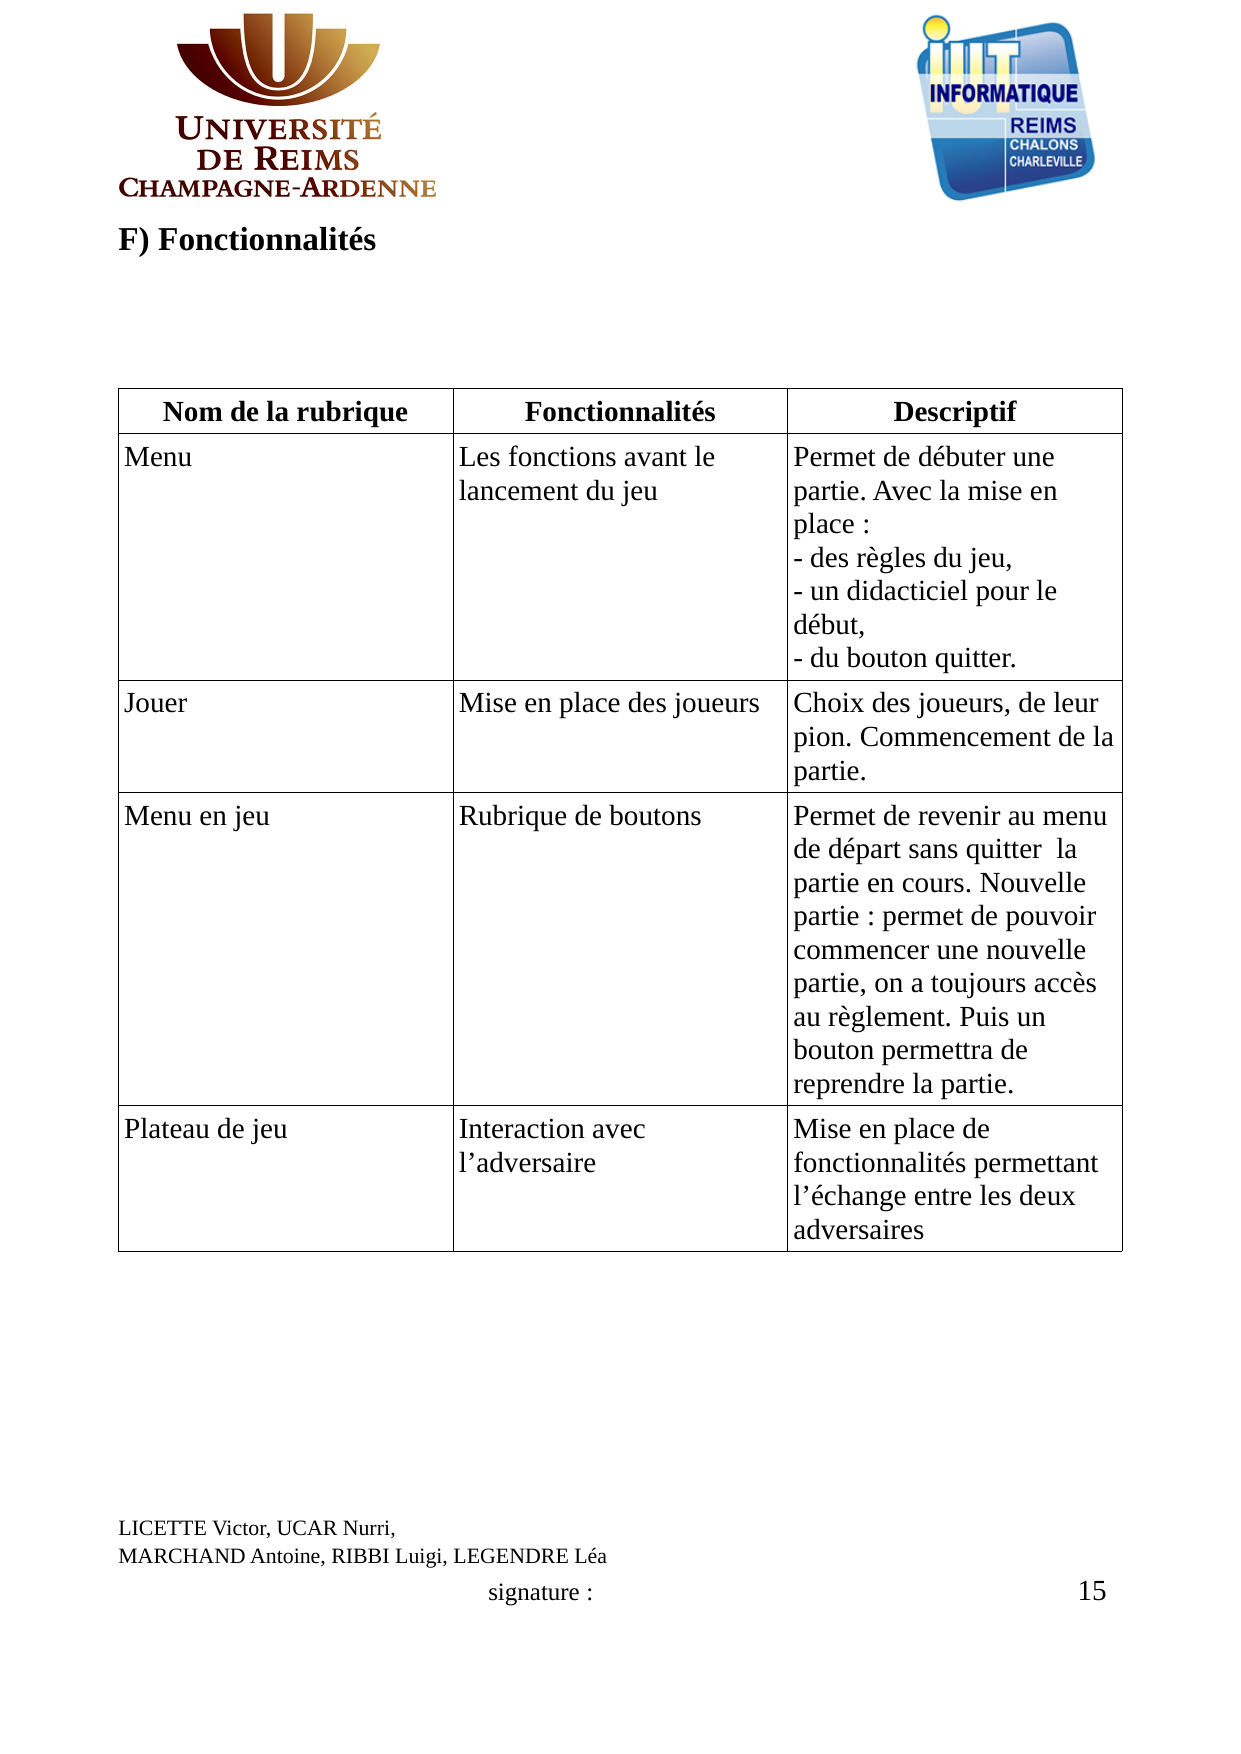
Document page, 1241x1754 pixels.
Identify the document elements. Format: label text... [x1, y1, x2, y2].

table_cell Mise en place des joueurs [454, 681, 787, 792]
picture [117, 0, 437, 211]
table_cell Permet de débuter une partie. Avec la mise en place : - des règles du jeu, - un didacticiel pour le début, - du bouton quitter. [788, 434, 1122, 680]
table_cell Permet de revenir au menu de départ sans quitter la partie en cours. Nouvelle partie : permet de pouvoir commencer une nouvelle partie, on a toujours accès au règlement. Puis un bouton permettra de reprendre la partie. [788, 793, 1122, 1105]
table_cell Choix des joueurs, de leur pion. Commencement de la partie. [788, 681, 1122, 792]
table_cell Jouer [119, 681, 453, 792]
table_cell Rubrique de boutons [454, 793, 787, 1105]
subtitle F) Fonctionnalités [118, 202, 1122, 258]
table_header Fonctionnalités [454, 389, 787, 433]
table_cell Les fonctions avant le lancement du jeu [454, 434, 787, 680]
table_cell Menu en jeu [119, 793, 453, 1105]
table_header Descriptif [788, 389, 1122, 433]
table_cell Mise en place de fonctionnalités permettant l’échange entre les deux adversaires [788, 1106, 1122, 1251]
table_cell Menu [119, 434, 453, 680]
table_cell Interaction avec l’adversaire [454, 1106, 787, 1251]
table_cell Plateau de jeu [119, 1106, 453, 1251]
table_header Nom de la rubrique [119, 389, 453, 433]
picture [899, 0, 1120, 220]
